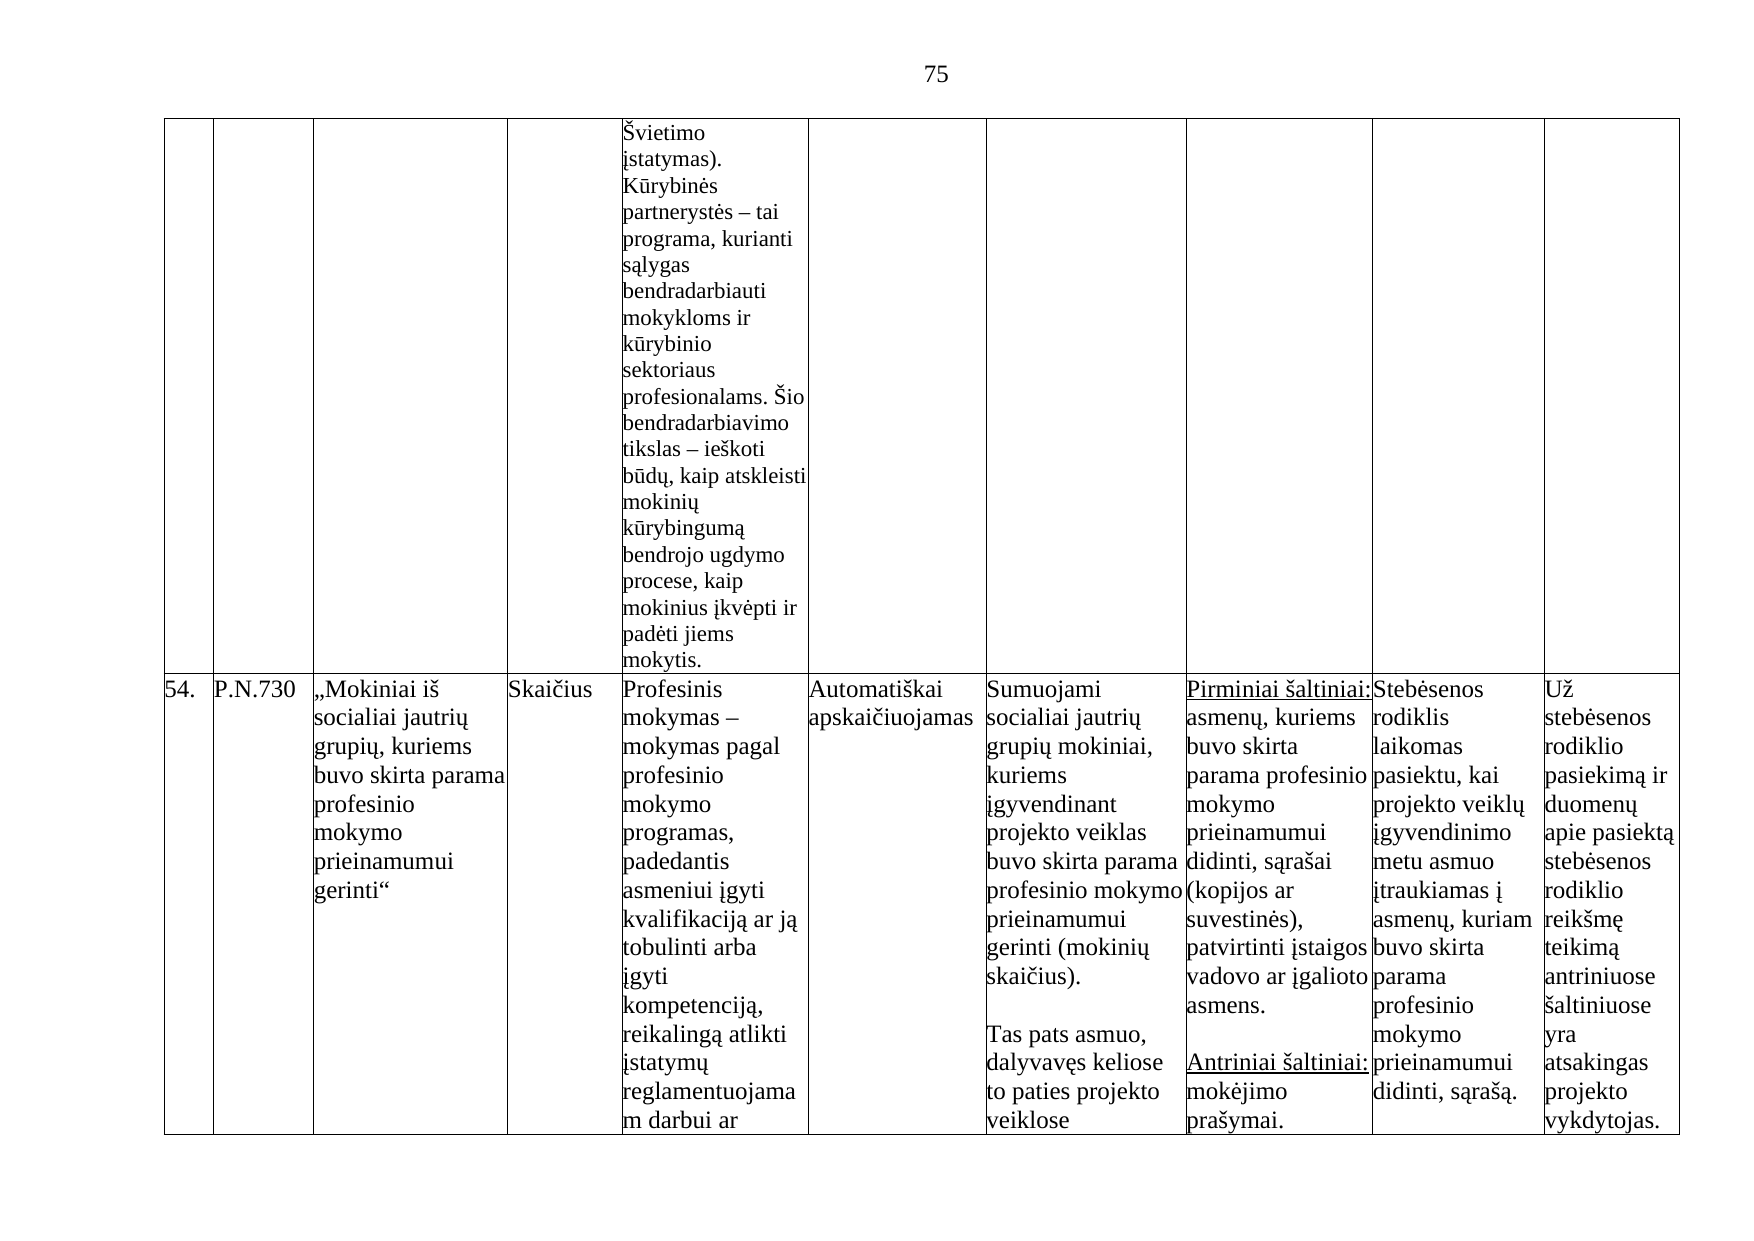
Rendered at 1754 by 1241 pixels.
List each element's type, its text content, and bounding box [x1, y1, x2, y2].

table_cell Skaičius [508, 674, 622, 1134]
table_cell [1187, 119, 1372, 673]
table_cell Automatiškai apskaičiuojamas [809, 674, 986, 1134]
table_cell [508, 119, 622, 673]
table_cell 54. [165, 674, 213, 1134]
table_cell P.N.730 [214, 674, 313, 1134]
table_cell Stebėsenos rodiklis laikomas pasiektu, kai projekto veiklų įgyvendinimo metu asmuo įtraukiamas į asmenų, kuriam buvo skirta parama profesinio mokymo prieinamumui didinti, sąrašą. [1373, 674, 1544, 1134]
table_cell [809, 119, 986, 673]
table_cell Profesinis mokymas – mokymas pagal profesinio mokymo programas, padedantis asmeniui įgyti kvalifikaciją ar ją tobulinti arba įgyti kompetenciją, reikalingą atlikti įstatymų reglamentuojamam darbui ar [623, 674, 808, 1134]
table_cell [987, 119, 1186, 673]
table_cell asmenų, kuriems buvo skirta parama profesinio mokymo prieinamumui didinti, sąrašai (kopijos ar suvestinės), patvirtinti įstaigos vadovo ar įgalioto asmens. Antriniai šaltiniai: mokėjimo prašymai. [1187, 700, 1372, 1134]
table_cell [1373, 119, 1544, 673]
table_cell „Mokiniai iš socialiai jautrių grupių, kuriems buvo skirta parama profesinio mokymo prieinamumui gerinti“ [314, 674, 507, 1134]
table_cell [214, 119, 313, 673]
table_cell [314, 119, 507, 673]
table_cell [1545, 119, 1679, 673]
table_cell [165, 119, 213, 673]
table_cell Švietimo įstatymas). Kūrybinės partnerystės – tai programa, kurianti sąlygas bendradarbiauti mokykloms ir kūrybinio sektoriaus profesionalams. Šio bendradarbiavimo tikslas – ieškoti būdų, kaip atskleisti mokinių kūrybingumą bendrojo ugdymo procese, kaip mokinius įkvėpti ir padėti jiems mokytis. [623, 119, 808, 673]
table_cell Sumuojami socialiai jautrių grupių mokiniai, kuriems įgyvendinant projekto veiklas buvo skirta parama profesinio mokymo prieinamumui gerinti (mokinių skaičius). Tas pats asmuo, dalyvavęs keliose to paties projekto veiklose [987, 674, 1186, 1134]
table_cell Už stebėsenos rodiklio pasiekimą ir duomenų apie pasiektą stebėsenos rodiklio reikšmę teikimą antriniuose šaltiniuose yra atsakingas projekto vykdytojas. [1545, 674, 1679, 1134]
table_cell Pirminiai šaltiniai: [1187, 674, 1372, 699]
